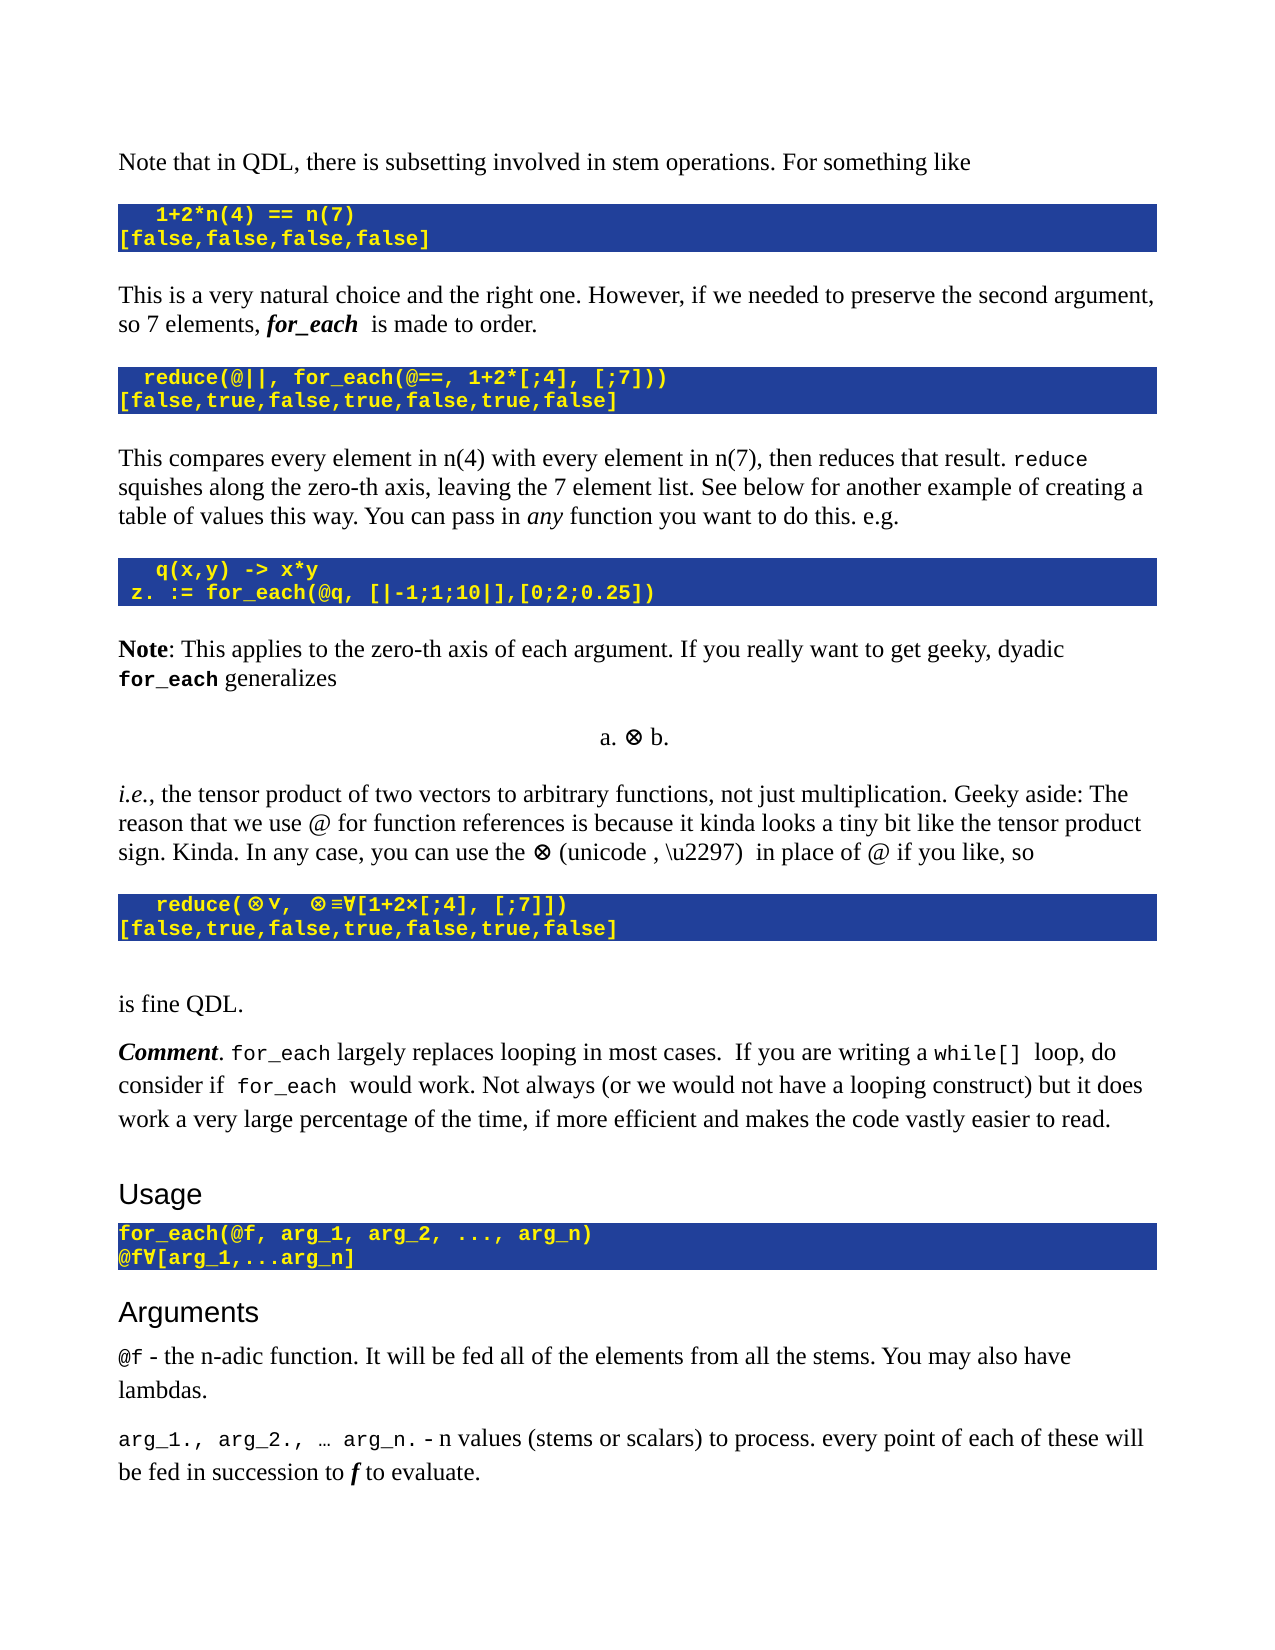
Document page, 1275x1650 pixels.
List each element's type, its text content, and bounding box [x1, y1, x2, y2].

text [false,true,false,true,false,true,false] [118, 390, 1157, 414]
text a. ⊗ b. [118, 722, 1157, 750]
text This compares every element in n(4) with every element in n(7), then reduces that result. reduce squishes along the zero-th axis, leaving the 7 element list. See below for another example of creating a table of values this way. You can pass in any function you want to do this. e.g. [118, 443, 1157, 530]
text reduce(@||, for_each(@==, 1+2*[;4], [;7])) [118, 367, 1157, 390]
text Comment. for_each largely replaces looping in most cases. If you are writing a while[] loop, do consider if for_each would work. Not always (or we would not have a looping construct) but it does work a very large percentage of the time, if more efficient and makes the code vastly easier to read. [118, 1037, 1157, 1133]
text reduce(⊗∨, ⊗≡∀[1+2×[;4], [;7]]) [118, 894, 1157, 918]
text [false,true,false,true,false,true,false] [118, 918, 1157, 941]
text @f - the n-adic function. It will be fed all of the elements from all the stems. You may also have lambdas. [118, 1341, 1157, 1404]
text @f∀[arg_1,...arg_n] [118, 1247, 1157, 1270]
text is fine QDL. [118, 989, 1157, 1018]
text arg_1., arg_2., … arg_n. - n values (stems or scalars) to process. every point of each of these will be fed in succession to f to evaluate. [118, 1423, 1157, 1485]
text [false,false,false,false] [118, 228, 1157, 252]
subtitle Arguments [118, 1295, 1157, 1329]
text for_each(@f, arg_1, arg_2, ..., arg_n) [118, 1223, 1157, 1247]
text Note that in QDL, there is subsetting involved in stem operations. For something like [118, 147, 1157, 176]
text Note: This applies to the zero-th axis of each argument. If you really want to get geeky, dyadic for_each generalizes [118, 634, 1157, 693]
text 1+2*n(4) == n(7) [118, 204, 1157, 228]
text q(x,y) -> x*y z. := for_each(@q, [|-1;1;10|],[0;2;0.25]) [118, 558, 1157, 606]
subtitle Usage [118, 1177, 1157, 1211]
text i.e., the tensor product of two vectors to arbitrary functions, not just multiplication. Geeky aside: The reason that we use @ for function references is because it kinda looks a tiny bit like the tensor product sign. Kinda. In any case, you can use the ⊗ (unicode , \u2297) in place of @ if you like, so [118, 779, 1157, 865]
text This is a very natural choice and the right one. However, if we needed to preserve the second argument, so 7 elements, for_each is made to order. [118, 280, 1157, 338]
